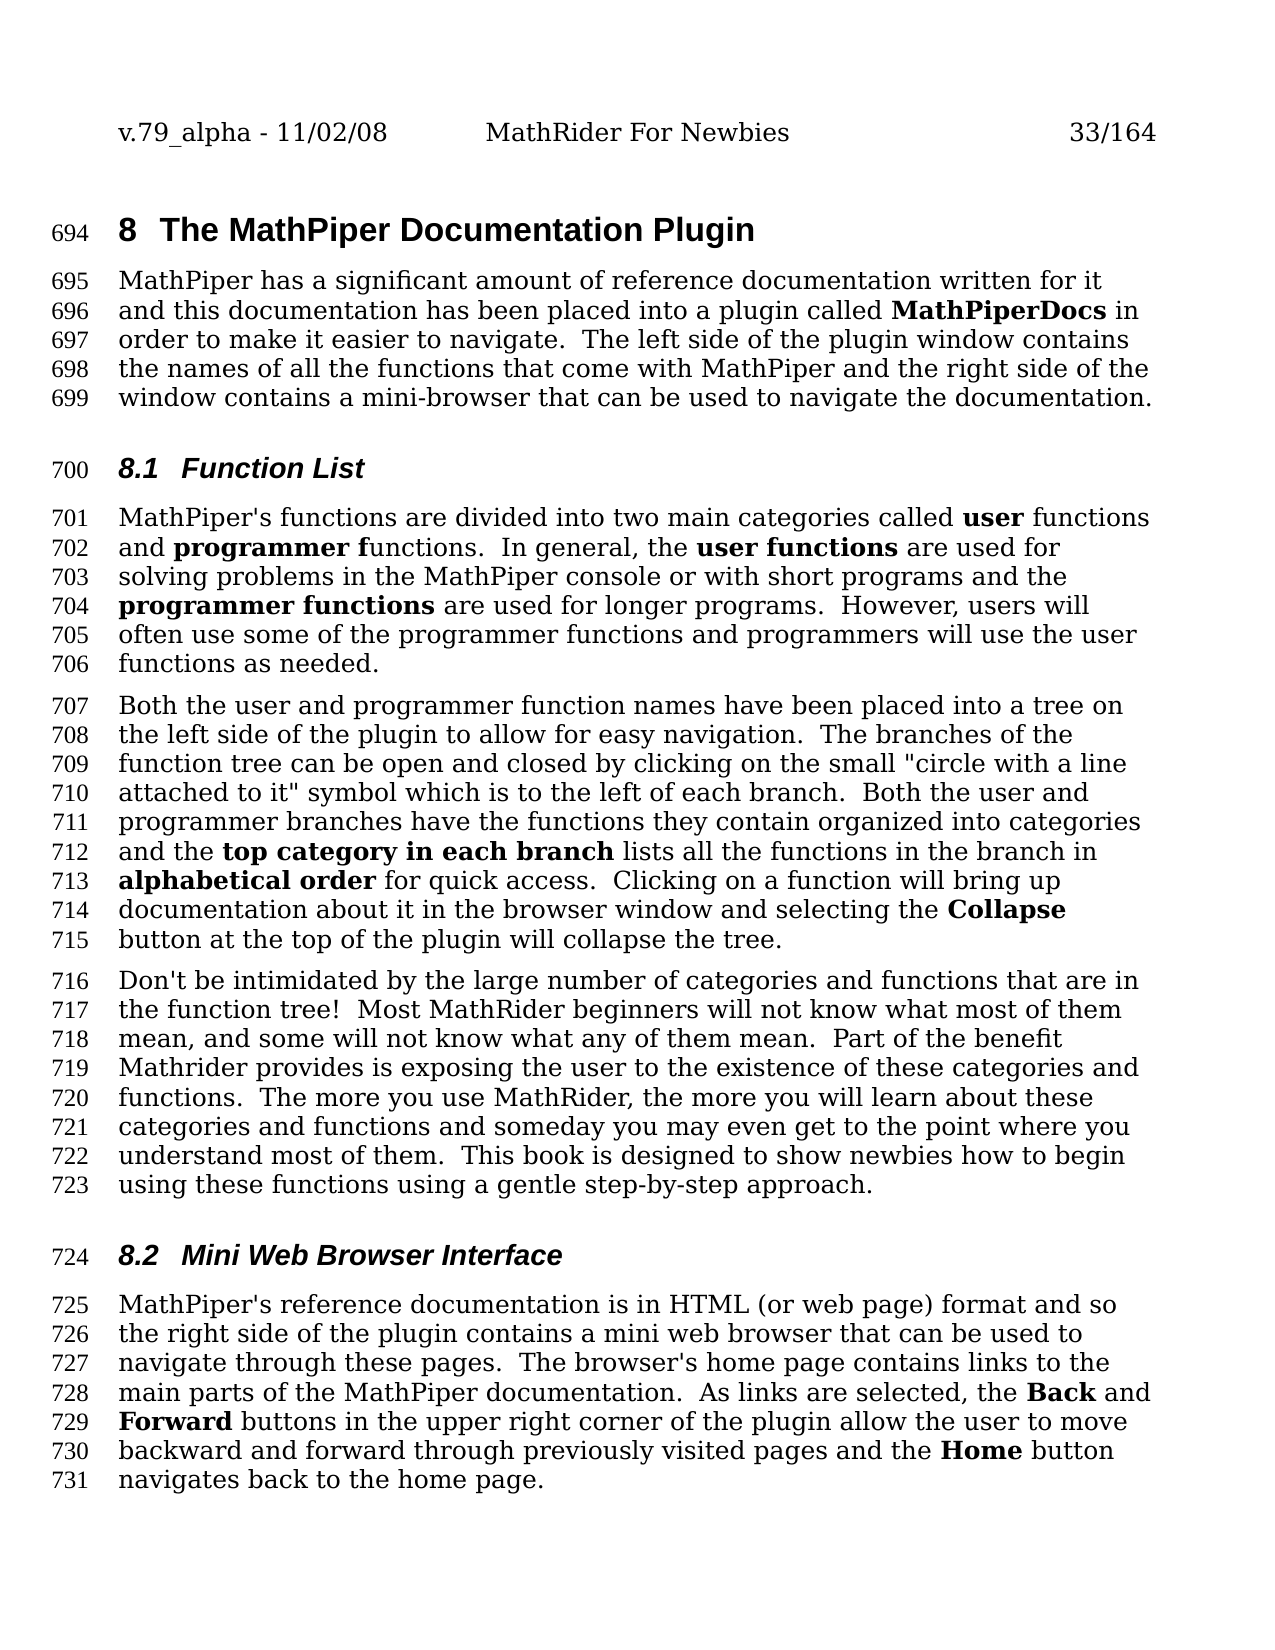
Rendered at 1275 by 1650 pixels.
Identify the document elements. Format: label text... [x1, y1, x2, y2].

subtitle The MathPiper Documentation Plugin [118, 210, 1157, 248]
text MathPiper has a significant amount of reference documentation written for it and this documentation has been placed into a plugin called MathPiperDocs in order to make it easier to navigate. The left side of the plugin window contains the names of all the functions that come with MathPiper and the right side of the window contains a mini-browser that can be used to navigate the documentation. [118, 266, 1157, 412]
text MathPiper's reference documentation is in HTML (or web page) format and so the right side of the plugin contains a mini web browser that can be used to navigate through these pages. The browser's home page contains links to the main parts of the MathPiper documentation. As links are selected, the Back and Forward buttons in the upper right corner of the plugin allow the user to move backward and forward through previously visited pages and the Home button navigates back to the home page. [118, 1290, 1157, 1495]
text Don't be intimidated by the large number of categories and functions that are in the function tree! Most MathRider beginners will not know what most of them mean, and some will not know what any of them mean. Part of the benefit Mathrider provides is exposing the user to the existence of these categories and functions. The more you use MathRider, the more you will learn about these categories and functions and someday you may even get to the point where you understand most of them. This book is designed to show newbies how to begin using these functions using a gentle step-by-step approach. [118, 966, 1157, 1199]
subtitle Mini Web Browser Interface [118, 1238, 1157, 1272]
subtitle Function List [118, 452, 1157, 485]
text Both the user and programmer function names have been placed into a tree on the left side of the plugin to allow for easy navigation. The branches of the function tree can be open and closed by clicking on the small "circle with a line attached to it" symbol which is to the left of each branch. Both the user and programmer branches have the functions they contain organized into categories and the top category in each branch lists all the functions in the branch in alphabetical order for quick access. Clicking on a function will bring up documentation about it in the browser window and selecting the Collapse button at the top of the plugin will collapse the tree. [118, 691, 1157, 954]
text MathPiper's functions are divided into two main categories called user functions and programmer functions. In general, the user functions are used for solving problems in the MathPiper console or with short programs and the programmer functions are used for longer programs. However, users will often use some of the programmer functions and programmers will use the user functions as needed. [118, 503, 1157, 679]
